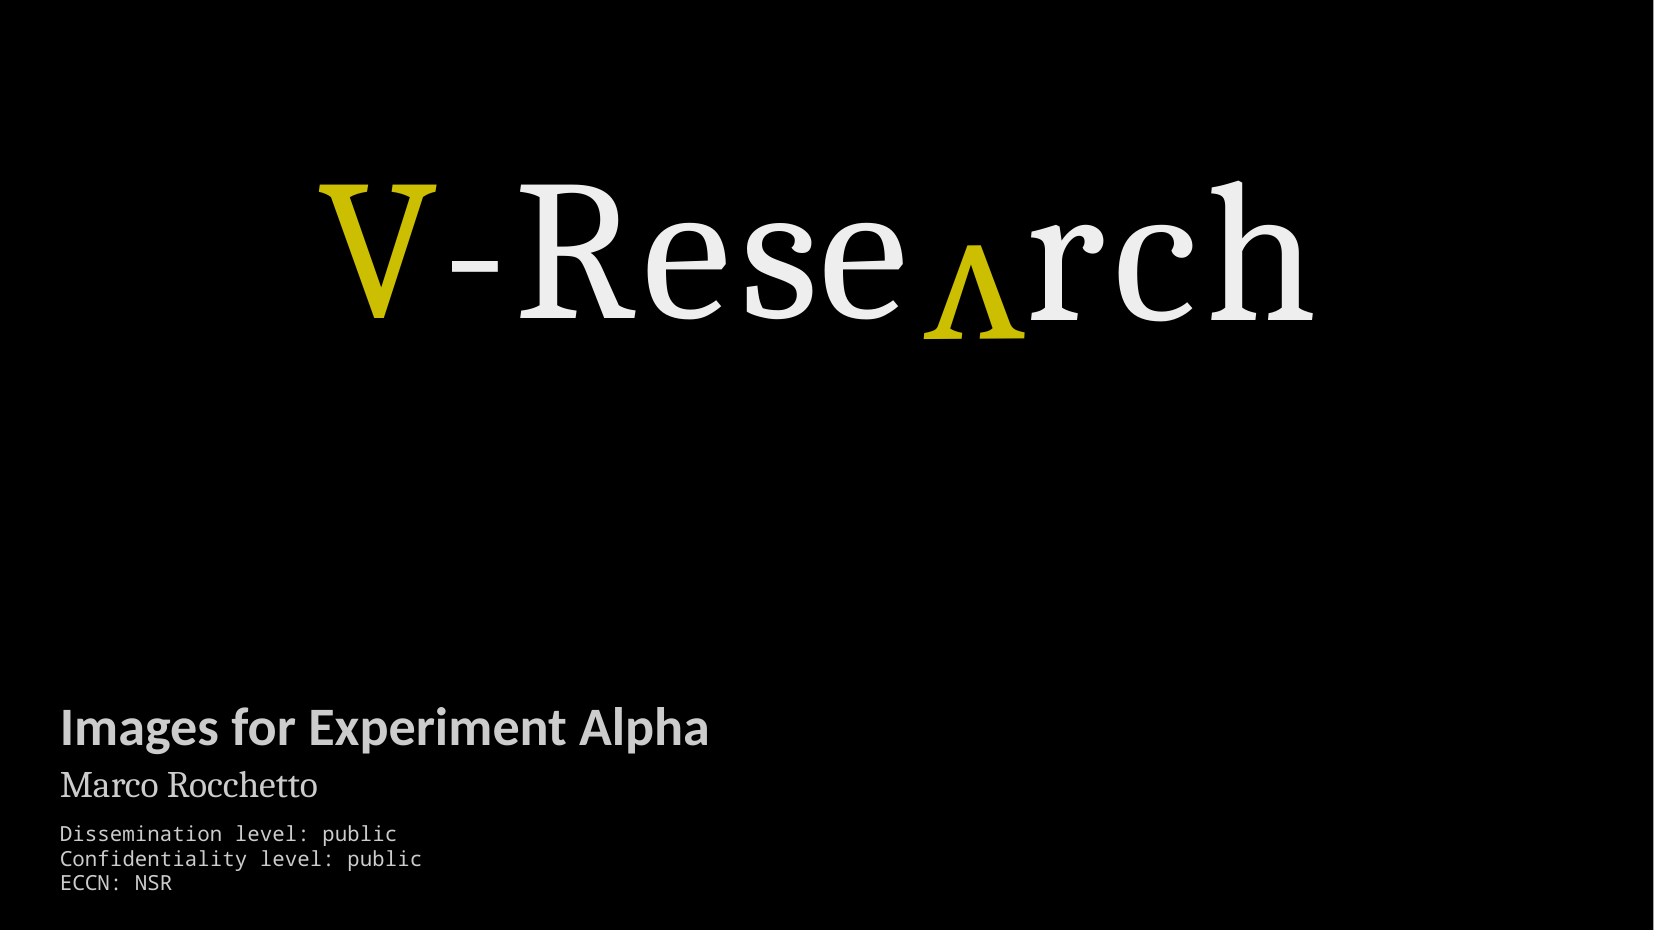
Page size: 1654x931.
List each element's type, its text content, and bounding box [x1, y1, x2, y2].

text_box s [725, 131, 804, 381]
text_box Marco Rocchetto [45, 776, 917, 815]
text_box Dissemination level: public Confidentiality level: public ECCN: NSR [45, 815, 917, 903]
text_box R [499, 131, 627, 381]
text_box e [804, 131, 932, 381]
text_box r [1010, 132, 1098, 383]
text_box V [303, 131, 428, 381]
text_box h [1191, 132, 1350, 383]
text_box c [1098, 132, 1191, 383]
text_box e [627, 131, 725, 381]
text_box v [902, 183, 1035, 434]
text_box Images for Experiment Alpha [45, 697, 1144, 776]
text_box - [428, 131, 499, 381]
